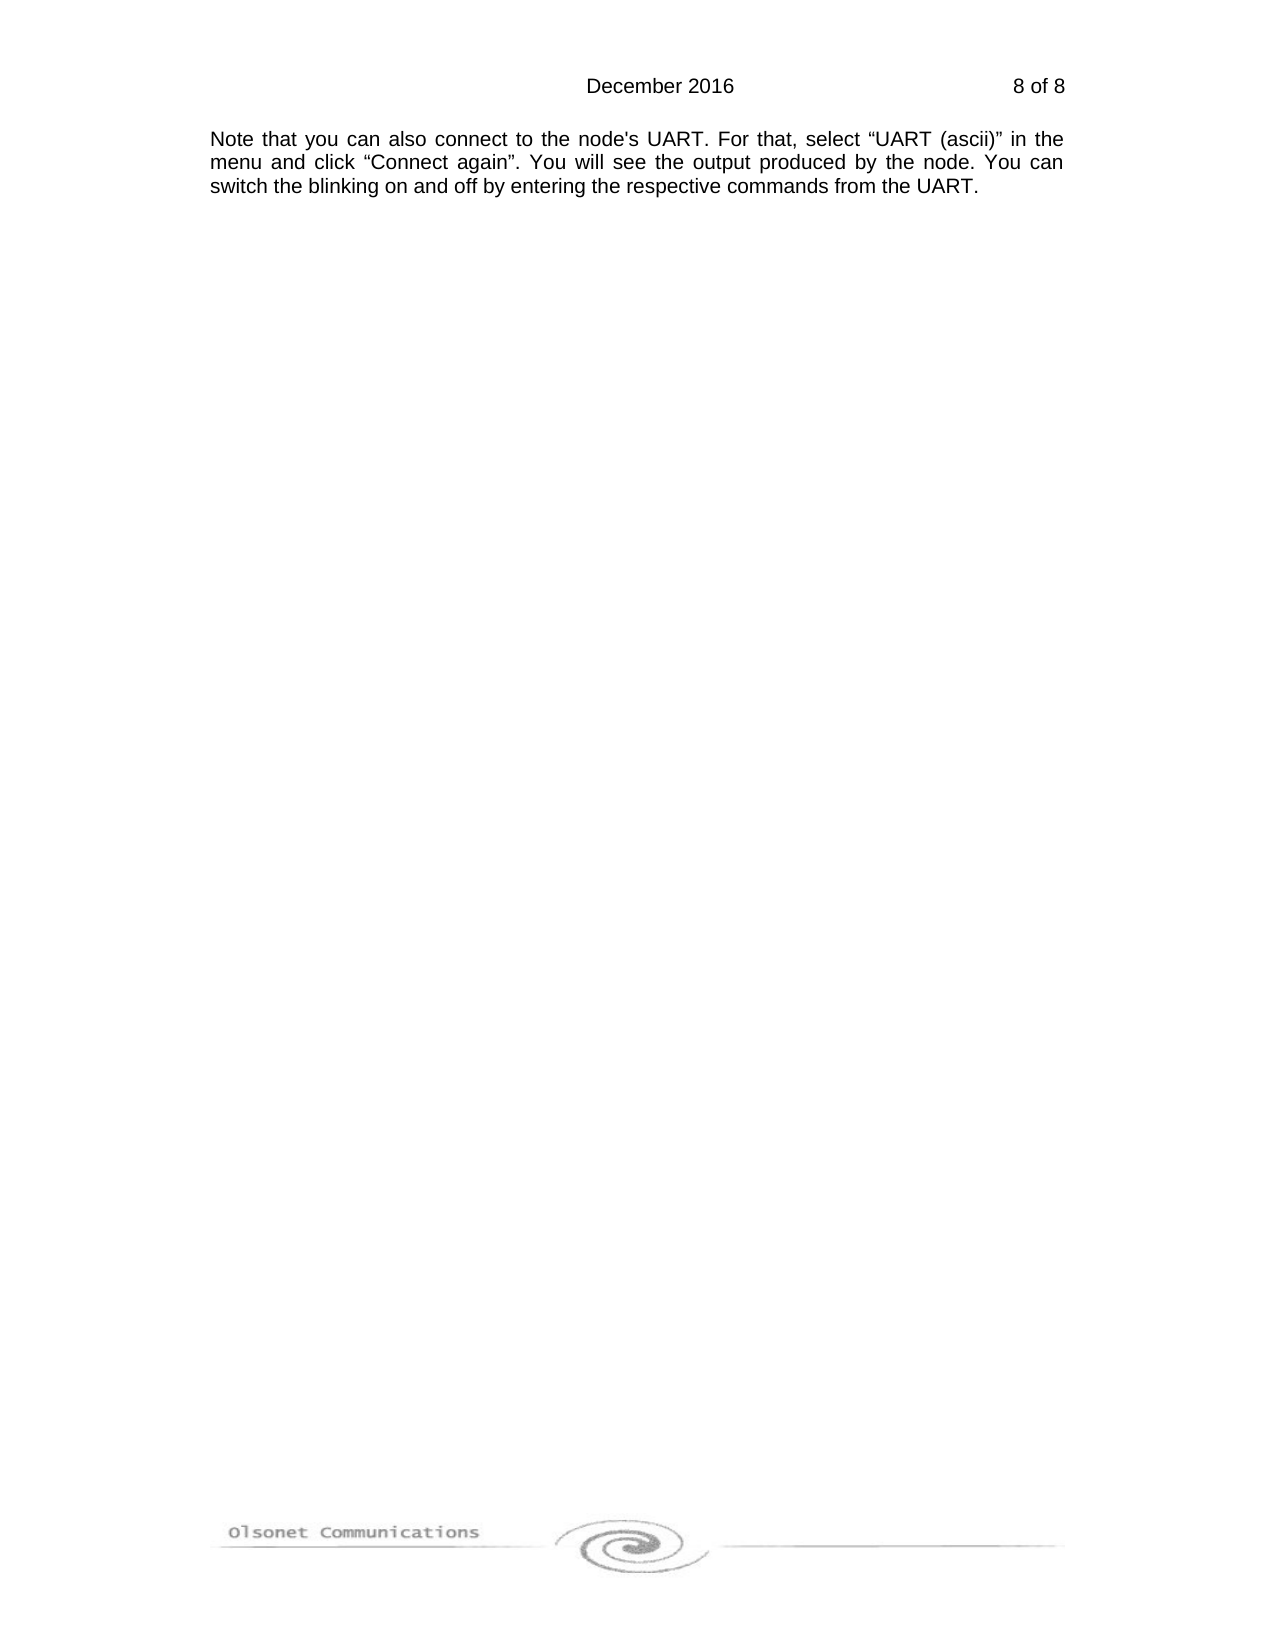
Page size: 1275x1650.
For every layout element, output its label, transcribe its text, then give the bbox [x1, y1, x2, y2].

picture [210, 1504, 1065, 1596]
text Note that you can also connect to the node's UART. For that, select “UART (ascii)” in the menu and click “Connect again”. You will see the output produced by the node. You can switch the blinking on and off by entering the respective commands from the UART. [210, 128, 1065, 197]
